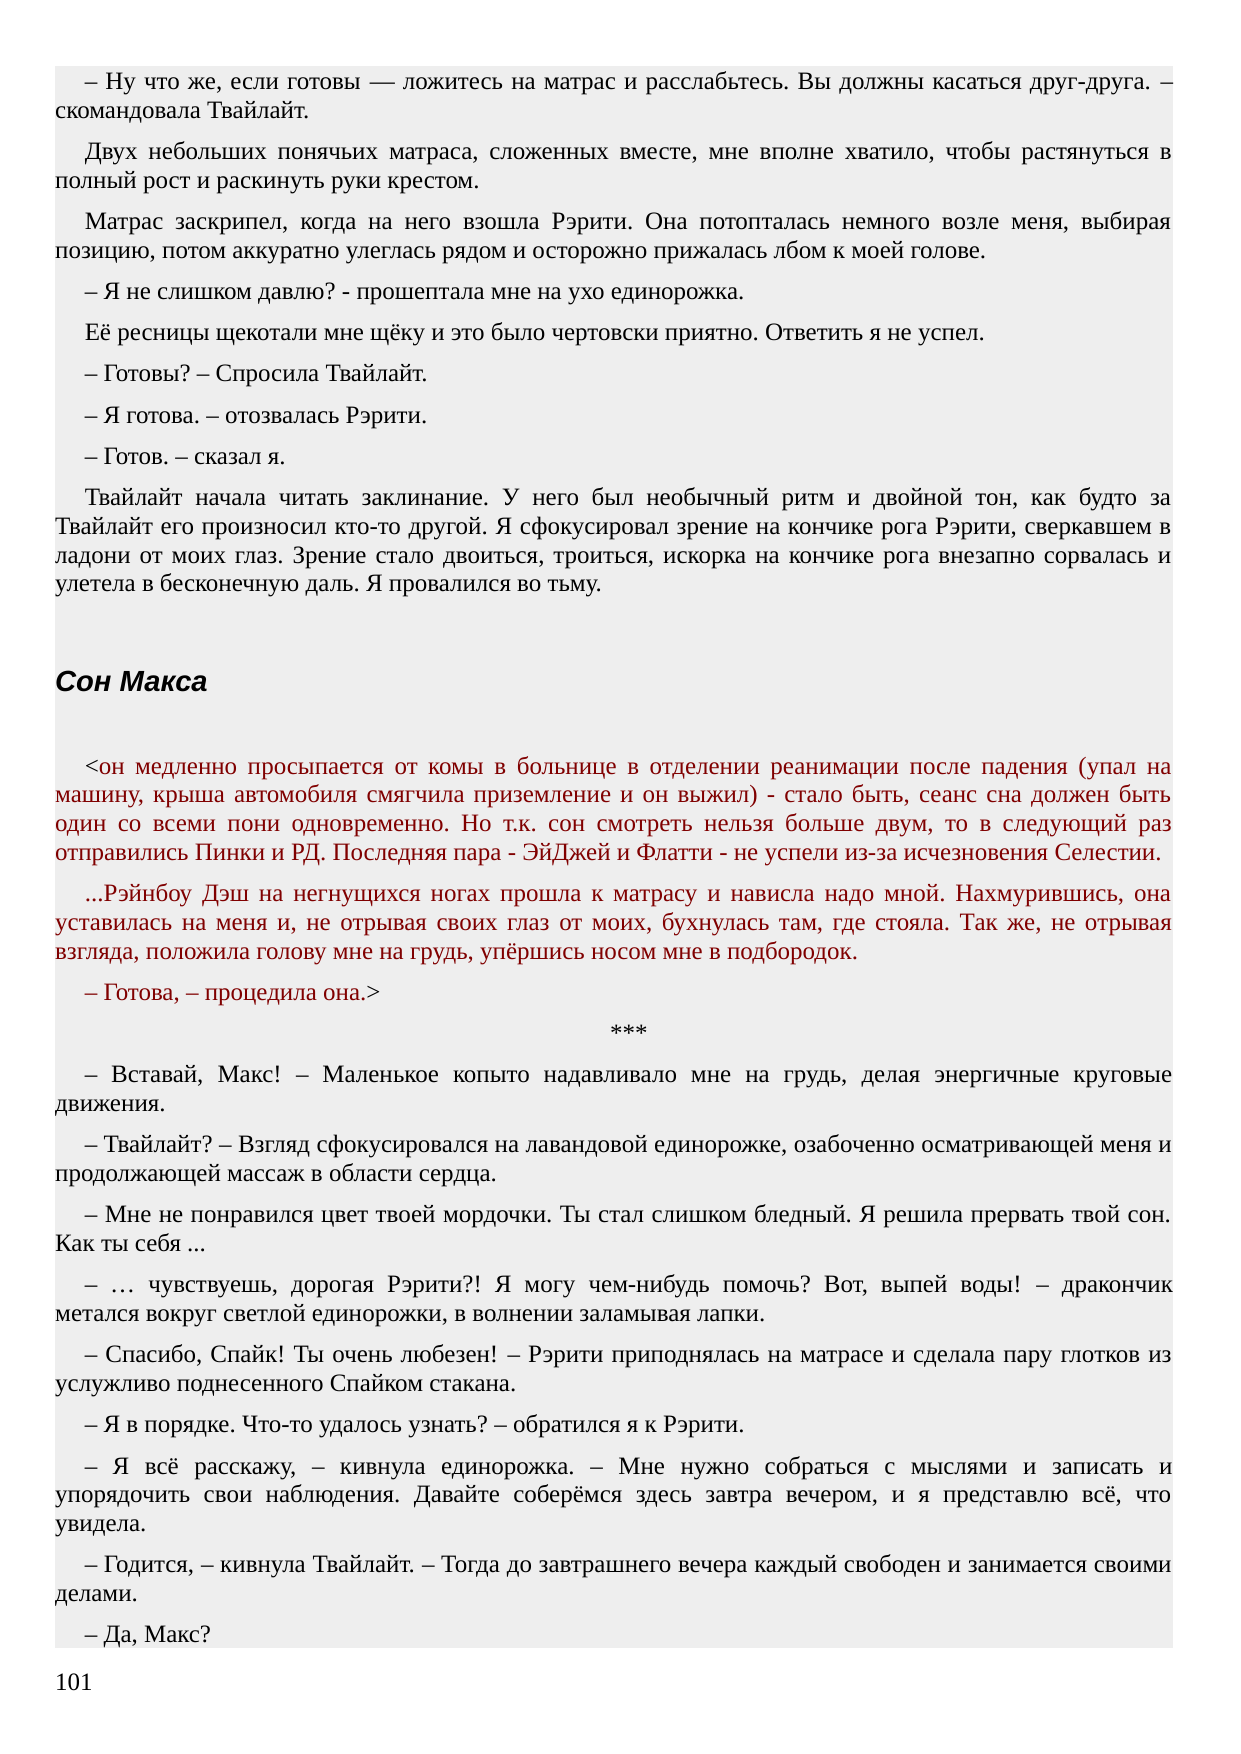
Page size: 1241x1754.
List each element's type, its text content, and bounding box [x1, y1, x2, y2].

text – Я готова. – отозвалась Рэрити. [55, 400, 1173, 428]
text – Готов. – сказал я. [55, 441, 1173, 470]
text Матрас заскрипел, когда на него взошла Рэрити. Она потопталась немного возле меня, выбирая позицию, потом аккуратно улеглась рядом и осторожно прижалась лбом к моей голове. [55, 206, 1173, 263]
text Её ресницы щекотали мне щёку и это было чертовски приятно. Ответить я не успел. [55, 317, 1173, 346]
text – Я не слишком давлю? - прошептала мне на ухо единорожка. [55, 276, 1173, 305]
text – Да, Макс? [55, 1619, 1173, 1648]
text Двух небольших понячьих матраса, сложенных вместе, мне вполне хватило, чтобы растянуться в полный рост и раскинуть руки крестом. [55, 136, 1173, 193]
text – … чувствуешь, дорогая Рэрити?! Я могу чем-нибудь помочь? Вот, выпей воды! – дракончик метался вокруг светлой единорожки, в волнении заламывая лапки. [55, 1269, 1173, 1327]
text – Твайлайт? – Взгляд сфокусировался на лавандовой единорожке, озабоченно осматривающей меня и продолжающей массаж в области сердца. [55, 1129, 1173, 1187]
text – Годится, – кивнула Твайлайт. – Тогда до завтрашнего вечера каждый свободен и занимается своими делами. [55, 1549, 1173, 1607]
text – Я в порядке. Что-то удалось узнать? – обратился я к Рэрити. [55, 1409, 1173, 1438]
text – Вставай, Макс! – Маленькое копыто надавливало мне на грудь, делая энергичные круговые движения. [55, 1059, 1173, 1117]
text – Ну что же, если готовы — ложитесь на матрас и расслабьтесь. Вы должны касаться друг-друга. – скомандовала Твайлайт. [55, 66, 1173, 123]
text Твайлайт начала читать заклинание. У него был необычный ритм и двойной тон, как будто за Твайлайт его произносил кто-то другой. Я сфокусировал зрение на кончике рога Рэрити, сверкавшем в ладони от моих глаз. Зрение стало двоиться, троиться, искорка на кончике рога внезапно сорвалась и улетела в бесконечную даль. Я провалился во тьму. [55, 482, 1173, 597]
text *** [55, 1018, 1173, 1047]
text – Спасибо, Спайк! Ты очень любезен! – Рэрити приподнялась на матрасе и сделала пару глотков из услужливо поднесенного Спайком стакана. [55, 1339, 1173, 1397]
text – Готовы? – Спросила Твайлайт. [55, 358, 1173, 387]
text <он медленно просыпается от комы в больнице в отделении реанимации после падения (упал на машину, крыша автомобиля смягчила приземление и он выжил) - стало быть, сеанс сна должен быть один со всеми пони одновременно. Но т.к. сон смотреть нельзя больше двум, то в следующий раз отправились Пинки и РД. Последняя пара - ЭйДжей и Флатти - не успели из-за исчезновения Селестии. [55, 751, 1173, 866]
text ...Рэйнбоу Дэш на негнущихся ногах прошла к матрасу и нависла надо мной. Нахмурившись, она уставилась на меня и, не отрывая своих глаз от моих, бухнулась там, где стояла. Так же, не отрывая взгляда, положила голову мне на грудь, упёршись носом мне в подбородок. [55, 878, 1173, 964]
subtitle Сон Макса [55, 663, 1173, 697]
text – Мне не понравился цвет твоей мордочки. Ты стал слишком бледный. Я решила прервать твой сон. Как ты себя ... [55, 1199, 1173, 1257]
text – Я всё расскажу, – кивнула единорожка. – Мне нужно собраться с мыслями и записать и упорядочить свои наблюдения. Давайте соберёмся здесь завтра вечером, и я представлю всё, что увидела. [55, 1451, 1173, 1537]
text – Готова, – процедила она.> [55, 977, 1173, 1006]
